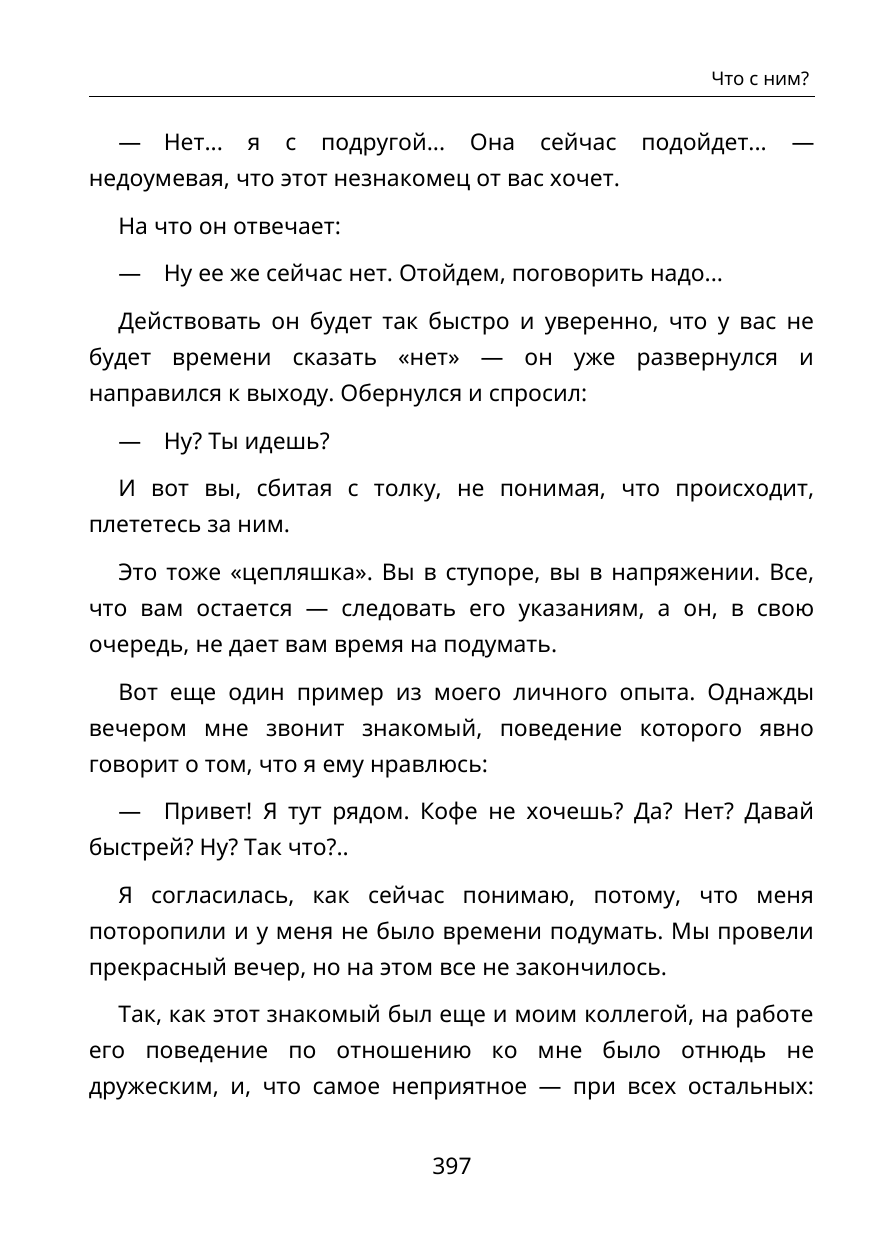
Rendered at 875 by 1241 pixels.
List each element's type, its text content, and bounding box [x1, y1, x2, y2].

text Так, как этот знакомый был еще и моим коллегой, на работе его поведение по отношению ко мне было отнюдь не дружеским, и, что самое неприятное — при всех остальных: [88, 998, 815, 1102]
text Действовать он будет так быстро и уверенно, что у вас не будет времени сказать «нет» — он уже развернулся и направился к выходу. Обернулся и спросил: [88, 305, 815, 408]
list Ну? Ты идешь? [88, 425, 815, 456]
text Я согласилась, как сейчас понимаю, потому, что меня поторопили и у меня не было времени подумать. Мы провели прекрасный вечер, но на этом все не закончилось. [88, 879, 815, 982]
text На что он отвечает: [88, 210, 815, 241]
text Вот еще один пример из моего личного опыта. Однажды вечером мне звонит знакомый, поведение которого явно говорит о том, что я ему нравлюсь: [88, 676, 815, 779]
list Привет! Я тут рядом. Кофе не хочешь? Да? Нет? Давай быстрей? Ну? Так что?.. [88, 795, 815, 862]
list Нет... я с подругой... Она сейчас подойдет... — недоумевая, что этот незнакомец от вас хочет. [88, 126, 815, 193]
text Это тоже «цепляшка». Вы в ступоре, вы в напряжении. Все, что вам остается — следовать его указаниям, а он, в свою очередь, не дает вам время на подумать. [88, 556, 815, 659]
list Ну ее же сейчас нет. Отойдем, поговорить надо... [88, 257, 815, 289]
text И вот вы, сбитая с толку, не понимая, что происходит, плететесь за ним. [88, 472, 815, 539]
